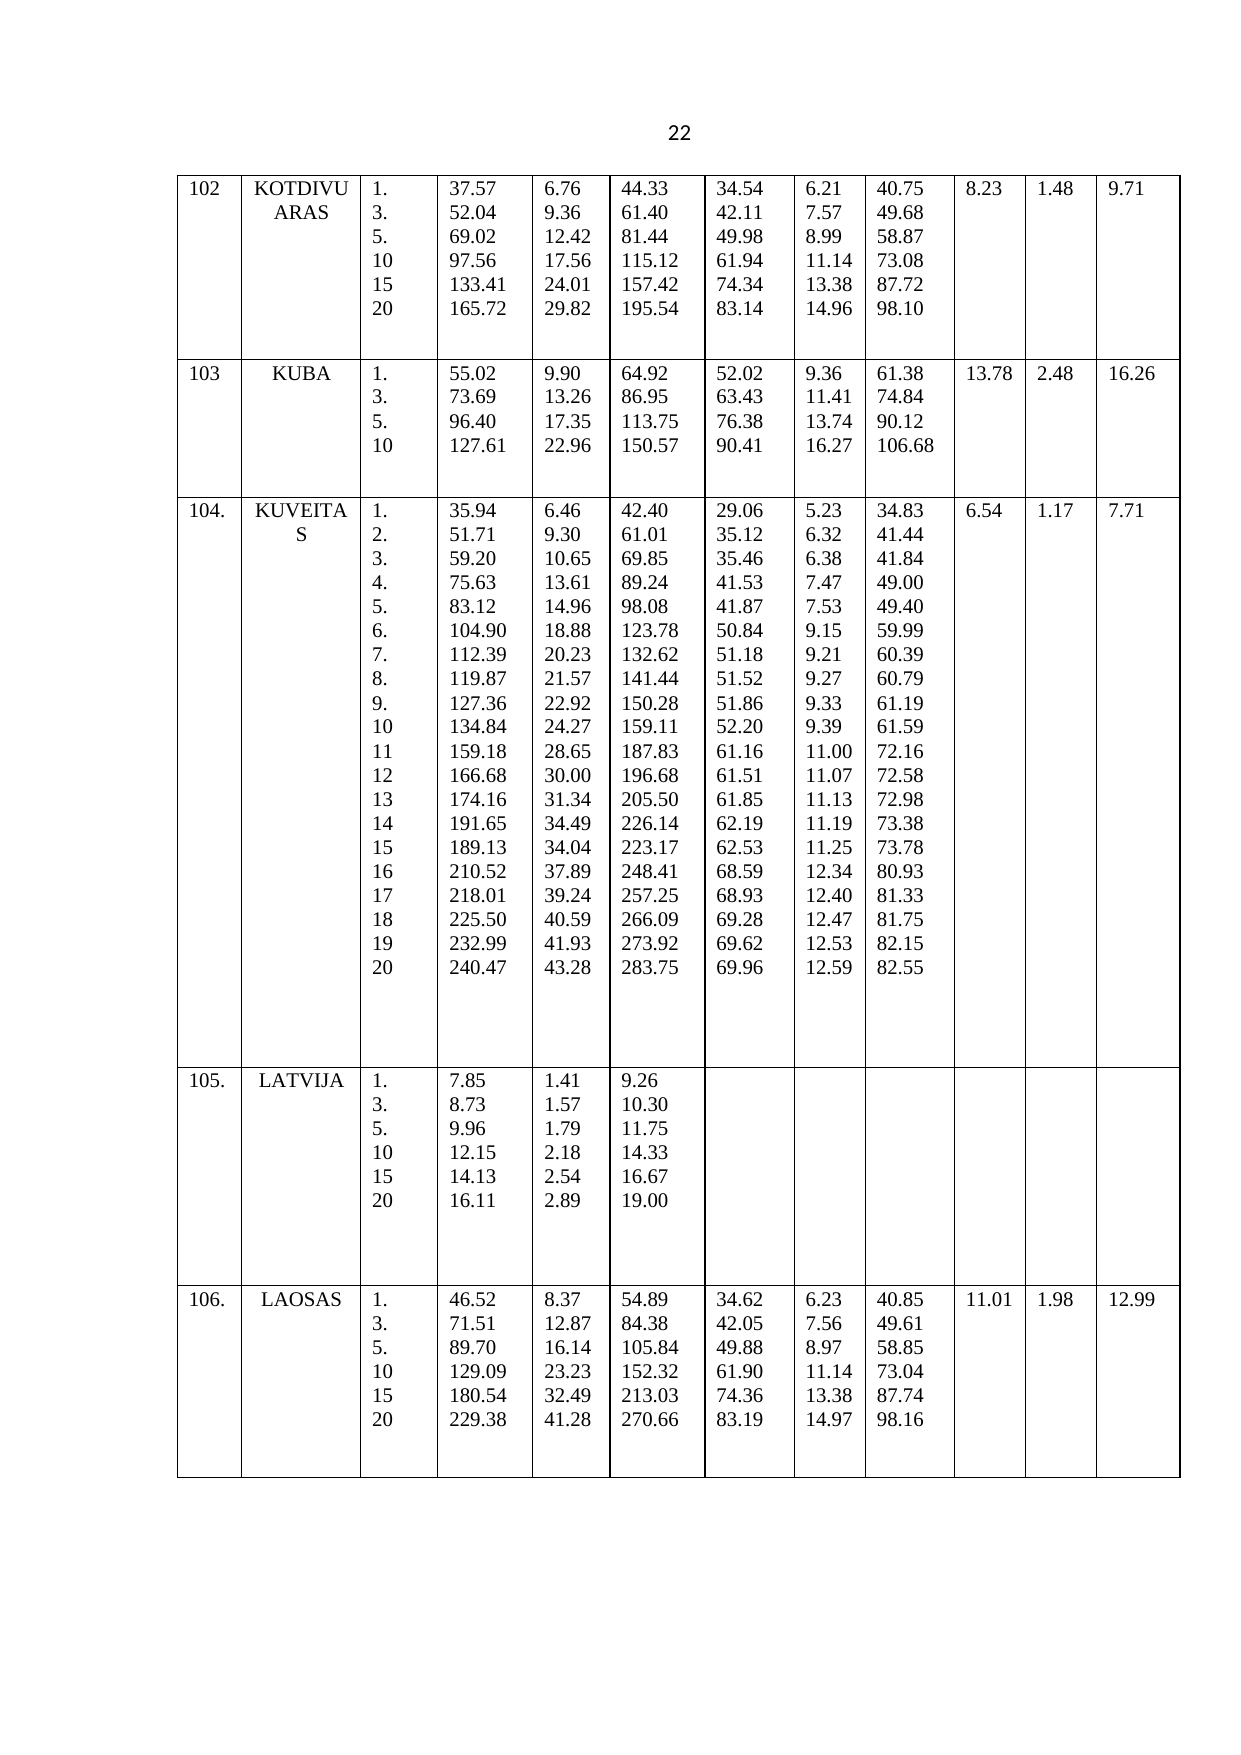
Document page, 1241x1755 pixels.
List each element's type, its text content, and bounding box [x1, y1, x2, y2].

table_cell 55.02 73.69 96.40 127.61 [438, 360, 532, 497]
table_cell 44.33 61.40 81.44 115.12 157.42 195.54 [611, 176, 704, 359]
table_cell [1097, 1068, 1179, 1285]
table_cell 9.26 10.30 11.75 14.33 16.67 19.00 [611, 1068, 704, 1285]
table_cell 34.62 42.05 49.88 61.90 74.36 83.19 [706, 1286, 794, 1477]
table_cell 2.48 [1026, 360, 1096, 497]
table_cell [955, 1068, 1025, 1285]
table_cell 40.75 49.68 58.87 73.08 87.72 98.10 [866, 176, 954, 359]
table_cell 9.71 [1097, 176, 1179, 359]
table_cell 9.36 11.41 13.74 16.27 [795, 360, 865, 497]
table_cell 61.38 74.84 90.12 106.68 [866, 360, 954, 497]
table_cell LAOSAS [242, 1286, 360, 1477]
table_cell 29.06 35.12 35.46 41.53 41.87 50.84 51.18 51.52 51.86 52.20 61.16 61.51 61.85 62.19 62.53 68.59 68.93 69.28 69.62 69.96 [706, 498, 794, 1067]
table_cell 46.52 71.51 89.70 129.09 180.54 229.38 [438, 1286, 532, 1477]
table_cell 9.90 13.26 17.35 22.96 [533, 360, 609, 497]
table_cell LATVIJA [242, 1068, 360, 1285]
table_cell 105. [178, 1068, 241, 1285]
table_cell 106. [178, 1286, 241, 1477]
table_cell 52.02 63.43 76.38 90.41 [706, 360, 794, 497]
table_cell 12.99 [1097, 1286, 1179, 1477]
table_cell 1. 3. 5. 10 15 20 [361, 1286, 437, 1477]
table_cell [1026, 1068, 1096, 1285]
table_cell 1.41 1.57 1.79 2.18 2.54 2.89 [533, 1068, 609, 1285]
table_cell [866, 1068, 954, 1285]
table_cell 7.71 [1097, 498, 1179, 1067]
table_cell 6.46 9.30 10.65 13.61 14.96 18.88 20.23 21.57 22.92 24.27 28.65 30.00 31.34 34.49 34.04 37.89 39.24 40.59 41.93 43.28 [533, 498, 609, 1067]
table_cell 13.78 [955, 360, 1025, 497]
table_cell 7.85 8.73 9.96 12.15 14.13 16.11 [438, 1068, 532, 1285]
table_cell 54.89 84.38 105.84 152.32 213.03 270.66 [611, 1286, 704, 1477]
table_cell 102 [178, 176, 241, 359]
table_cell 16.26 [1097, 360, 1179, 497]
table_cell KUVEITAS [242, 498, 360, 1067]
table_cell 1.48 [1026, 176, 1096, 359]
table_cell 104. [178, 498, 241, 1067]
table_cell 40.85 49.61 58.85 73.04 87.74 98.16 [866, 1286, 954, 1477]
table_cell 1. 2. 3. 4. 5. 6. 7. 8. 9. 10 11 12 13 14 15 16 17 18 19 20 [361, 498, 437, 1067]
table_cell 1.98 [1026, 1286, 1096, 1477]
table_cell 6.76 9.36 12.42 17.56 24.01 29.82 [533, 176, 609, 359]
table_cell 1. 3. 5. 10 [361, 360, 437, 497]
table_cell 6.23 7.56 8.97 11.14 13.38 14.97 [795, 1286, 865, 1477]
table_cell [706, 1068, 794, 1285]
table_cell 6.21 7.57 8.99 11.14 13.38 14.96 [795, 176, 865, 359]
table_cell KUBA [242, 360, 360, 497]
table_cell 1. 3. 5. 10 15 20 [361, 1068, 437, 1285]
table_cell 1.17 [1026, 498, 1096, 1067]
table_cell 8.23 [955, 176, 1025, 359]
table_cell 5.23 6.32 6.38 7.47 7.53 9.15 9.21 9.27 9.33 9.39 11.00 11.07 11.13 11.19 11.25 12.34 12.40 12.47 12.53 12.59 [795, 498, 865, 1067]
table_cell 42.40 61.01 69.85 89.24 98.08 123.78 132.62 141.44 150.28 159.11 187.83 196.68 205.50 226.14 223.17 248.41 257.25 266.09 273.92 283.75 [611, 498, 704, 1067]
table_cell 35.94 51.71 59.20 75.63 83.12 104.90 112.39 119.87 127.36 134.84 159.18 166.68 174.16 191.65 189.13 210.52 218.01 225.50 232.99 240.47 [438, 498, 532, 1067]
table_cell [795, 1068, 865, 1285]
table_cell 37.57 52.04 69.02 97.56 133.41 165.72 [438, 176, 532, 359]
table_cell 64.92 86.95 113.75 150.57 [611, 360, 704, 497]
table_cell 11.01 [955, 1286, 1025, 1477]
table_cell 34.54 42.11 49.98 61.94 74.34 83.14 [706, 176, 794, 359]
table_cell 103 [178, 360, 241, 497]
table_cell 8.37 12.87 16.14 23.23 32.49 41.28 [533, 1286, 609, 1477]
table_cell KOTDIVUARAS [242, 176, 360, 359]
table_cell 1. 3. 5. 10 15 20 [361, 176, 437, 359]
table_cell 6.54 [955, 498, 1025, 1067]
table_cell 34.83 41.44 41.84 49.00 49.40 59.99 60.39 60.79 61.19 61.59 72.16 72.58 72.98 73.38 73.78 80.93 81.33 81.75 82.15 82.55 [866, 498, 954, 1067]
